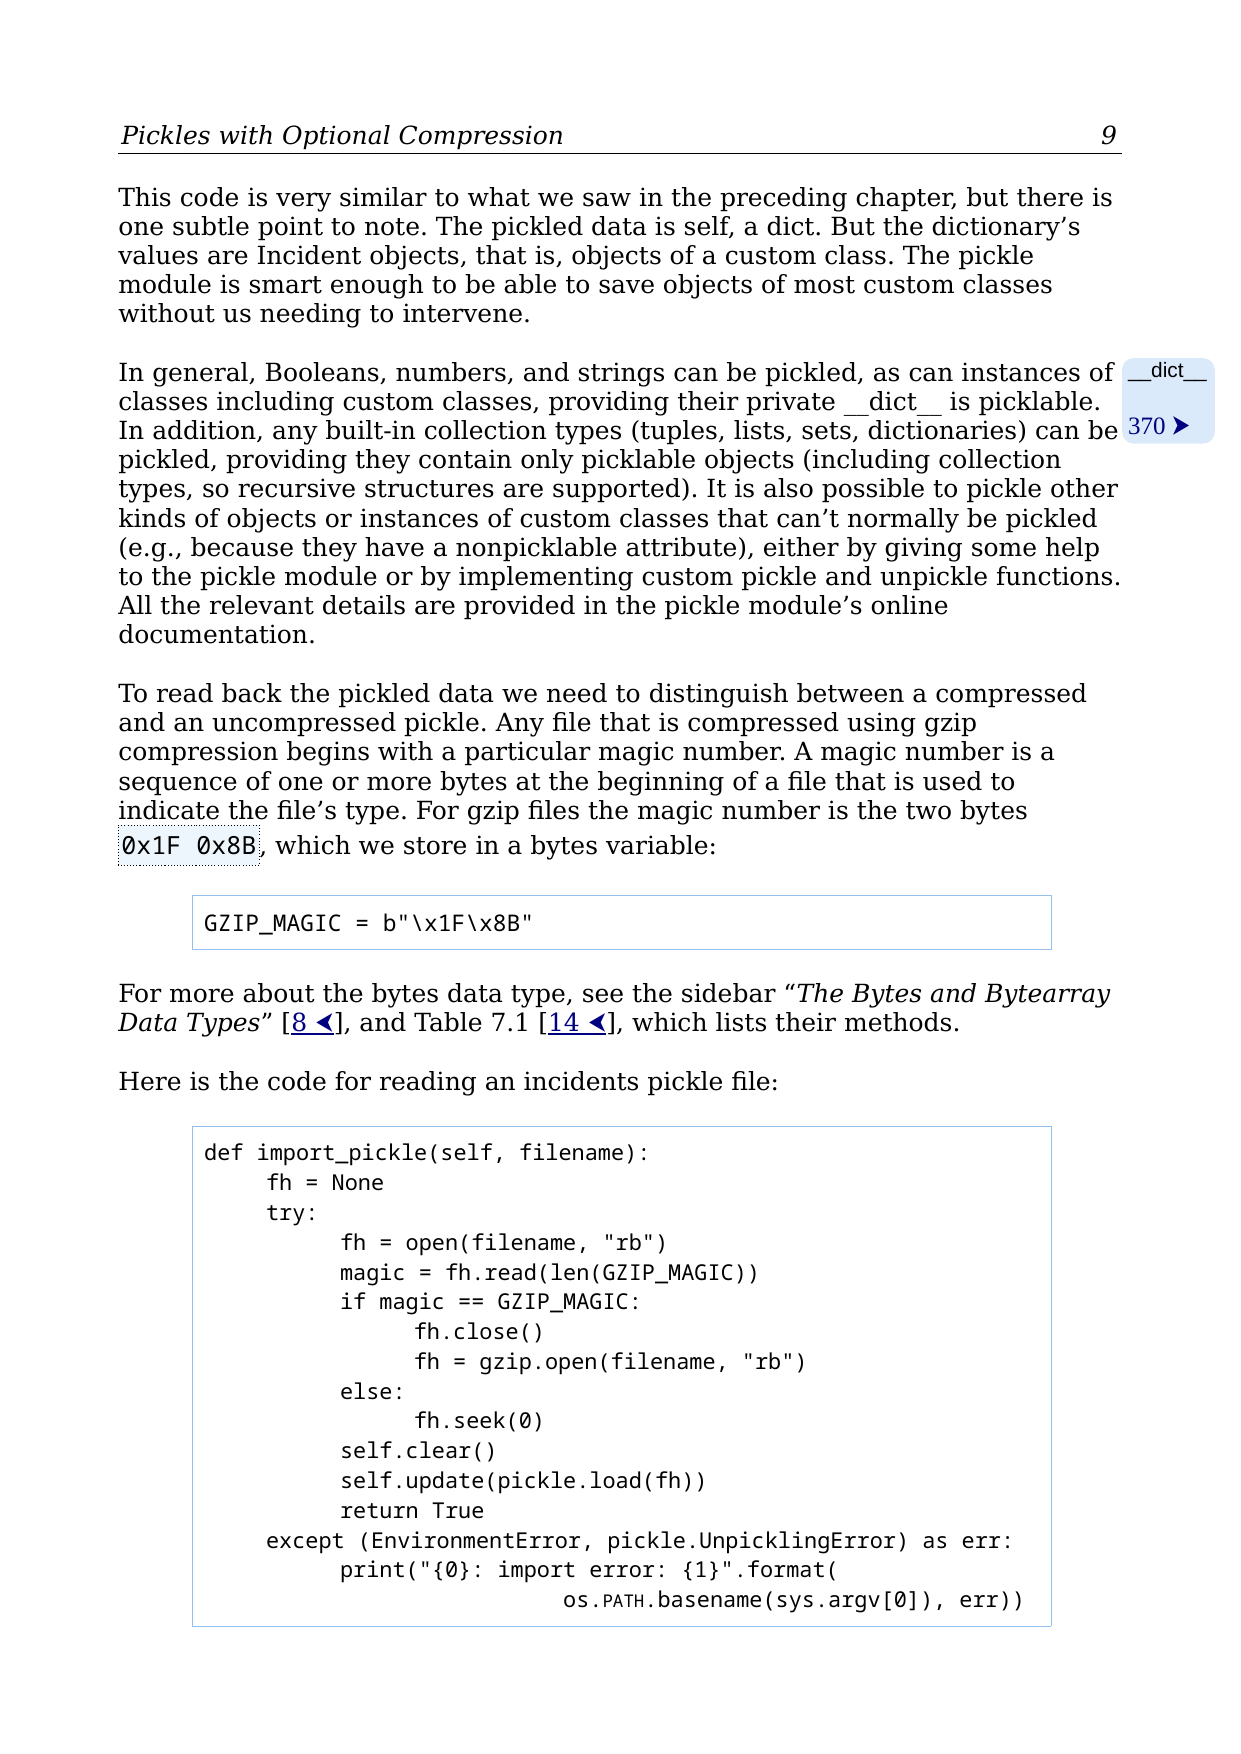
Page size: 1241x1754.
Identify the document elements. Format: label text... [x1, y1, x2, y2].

text For more about the bytes data type, see the sidebar “The Bytes and Bytearray Data Types” [7 ⮜], and Table 7.1 [ ⮜], which lists their methods. [118, 979, 1122, 1037]
text os.path.basename(sys.argv[0]), err)) [193, 1572, 1051, 1626]
text This code is very similar to what we saw in the preceding chapter, but there is one subtle point to note. The pickled data is self, a dict. But the dictionary’s values are Incident objects, that is, objects of a custom class. The pickle module is smart enough to be able to save objects of most custom classes without us needing to intervene. [118, 183, 1122, 328]
text except (EnvironmentError, pickle.UnpicklingError) as err: [193, 1513, 1051, 1543]
text return True [193, 1483, 1051, 1513]
text fh.seek(0) [193, 1394, 1051, 1423]
text self.update(pickle.load(fh)) [193, 1453, 1051, 1483]
text if magic == GZIP_MAGIC: [193, 1274, 1051, 1304]
text def import_pickle(self, filename): [193, 1127, 1051, 1155]
text magic = fh.read(len(GZIP_MAGIC)) [193, 1245, 1051, 1274]
text Here is the code for reading an incidents pickle file: [118, 1067, 1122, 1096]
text try: [193, 1185, 1051, 1215]
text In general, Booleans, numbers, and strings can be pickled, as can instances of classes including custom classes, providing their private __dict__ is picklable. In addition, any built-in collection types (tuples, lists, sets, dictionaries) can be pickled, providing they contain only picklable objects (including collection types, so recursive structures are supported). It is also possible to pickle other kinds of objects or instances of custom classes that can’t normally be pickled (e.g., because they have a nonpicklable attribute), either by giving some help to the pickle module or by implementing custom pickle and unpickle functions. All the relevant details are provided in the pickle module’s online documentation. [118, 358, 1122, 650]
text To read back the pickled data we need to distinguish between a compressed and an uncompressed pickle. Any file that is compressed using gzip compression begins with a particular magic number. A magic number is a sequence of one or more bytes at the beginning of a file that is used to indicate the file’s type. For gzip files the magic number is the two bytes 0x1F 0x8B, which we store in a bytes variable: [118, 679, 1122, 865]
text self.clear() [193, 1423, 1051, 1453]
text fh.close() [193, 1304, 1051, 1334]
text fh = gzip.open(filename, "rb") [193, 1334, 1051, 1364]
text else: [193, 1364, 1051, 1394]
text print("{0}: import error: {1}".format( [193, 1543, 1051, 1572]
text GZIP_MAGIC = b"\x1F\x8B" [193, 896, 1051, 949]
text fh = None [193, 1155, 1051, 1185]
text fh = open(filename, "rb") [193, 1215, 1051, 1245]
